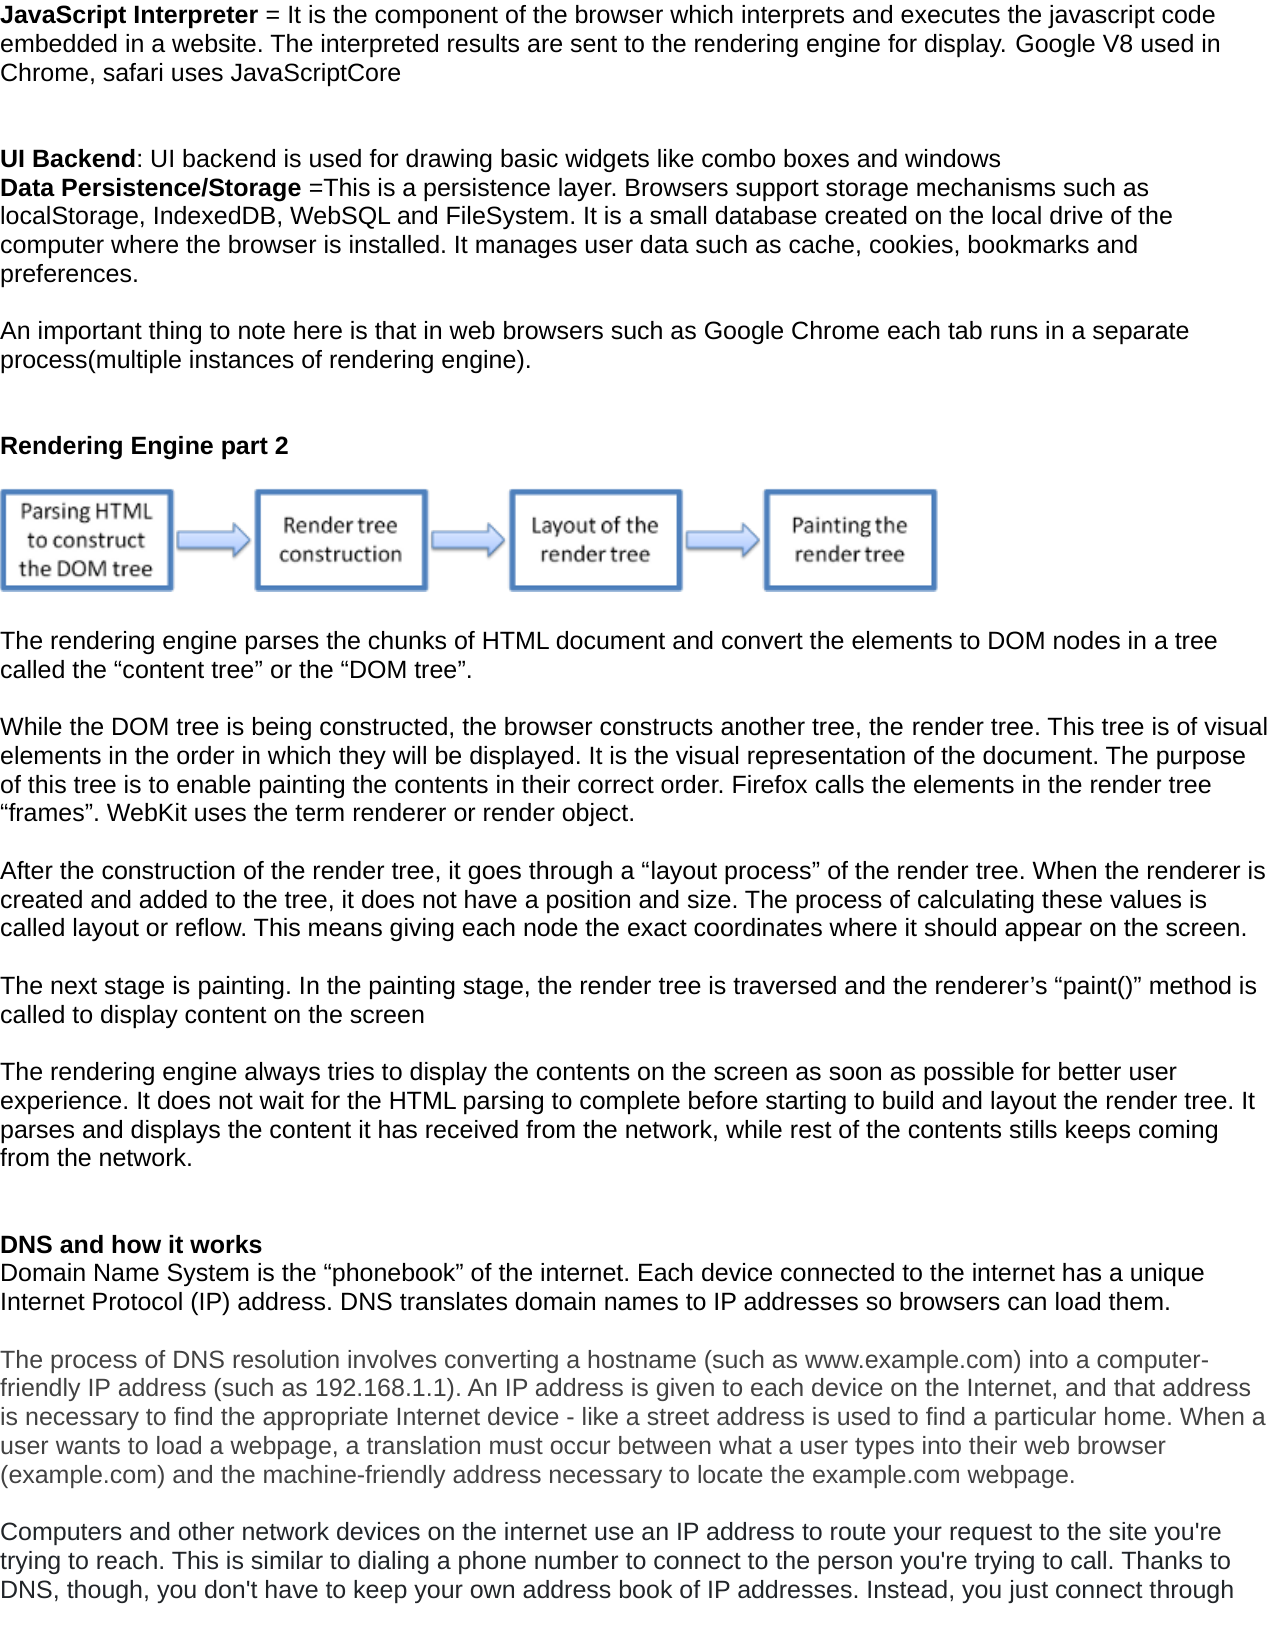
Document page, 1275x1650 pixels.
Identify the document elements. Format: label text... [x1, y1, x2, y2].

text Domain Name System is the “phonebook” of the internet. Each device connected to the internet has a unique Internet Protocol (IP) address. DNS translates domain names to IP addresses so browsers can load them. [0, 1258, 1275, 1316]
text The rendering engine always tries to display the contents on the screen as soon as possible for better user experience. It does not wait for the HTML parsing to complete before starting to build and layout the render tree. It parses and displays the content it has received from the network, while rest of the contents stills keeps coming from the network. [0, 1057, 1275, 1172]
text While the DOM tree is being constructed, the browser constructs another tree, the render tree. This tree is of visual elements in the order in which they will be displayed. It is the visual representation of the document. The purpose of this tree is to enable painting the contents in their correct order. Firefox calls the elements in the render tree “frames”. WebKit uses the term renderer or render object. [0, 712, 1275, 827]
text The process of DNS resolution involves converting a hostname (such as www.example.com) into a computer-friendly IP address (such as 192.168.1.1). An IP address is given to each device on the Internet, and that address is necessary to find the appropriate Internet device - like a street address is used to find a particular home. When a user wants to load a webpage, a translation must occur between what a user types into their web browser (example.com) and the machine-friendly address necessary to locate the example.com webpage. [0, 1345, 1275, 1488]
text The next stage is painting. In the painting stage, the render tree is traversed and the renderer’s “paint()” method is called to display content on the screen [0, 971, 1275, 1028]
text JavaScript Interpreter = It is the component of the browser which interprets and executes the javascript code embedded in a website. The interpreted results are sent to the rendering engine for display. Google V8 used in Chrome, safari uses JavaScriptCore [0, 0, 1275, 86]
text DNS and how it works [0, 1230, 1275, 1258]
text UI Backend: UI backend is used for drawing basic widgets like combo boxes and windows [0, 144, 1275, 172]
picture [0, 488, 938, 592]
text An important thing to note here is that in web browsers such as Google Chrome each tab runs in a separate process(multiple instances of rendering engine). [0, 316, 1275, 374]
text Computers and other network devices on the internet use an IP address to route your request to the site you're trying to reach. This is similar to dialing a phone number to connect to the person you're trying to call. Thanks to DNS, though, you don't have to keep your own address book of IP addresses. Instead, you just connect through [0, 1517, 1275, 1603]
text Data Persistence/Storage =This is a persistence layer. Browsers support storage mechanisms such as localStorage, IndexedDB, WebSQL and FileSystem. It is a small database created on the local drive of the computer where the browser is installed. It manages user data such as cache, cookies, bookmarks and preferences. [0, 172, 1275, 287]
text After the construction of the render tree, it goes through a “layout process” of the render tree. When the renderer is created and added to the tree, it does not have a position and size. The process of calculating these values is called layout or reflow. This means giving each node the exact coordinates where it should appear on the screen. [0, 856, 1275, 942]
text Rendering Engine part 2 [0, 431, 1275, 460]
text The rendering engine parses the chunks of HTML document and convert the elements to DOM nodes in a tree called the “content tree” or the “DOM tree”. [0, 626, 1275, 683]
